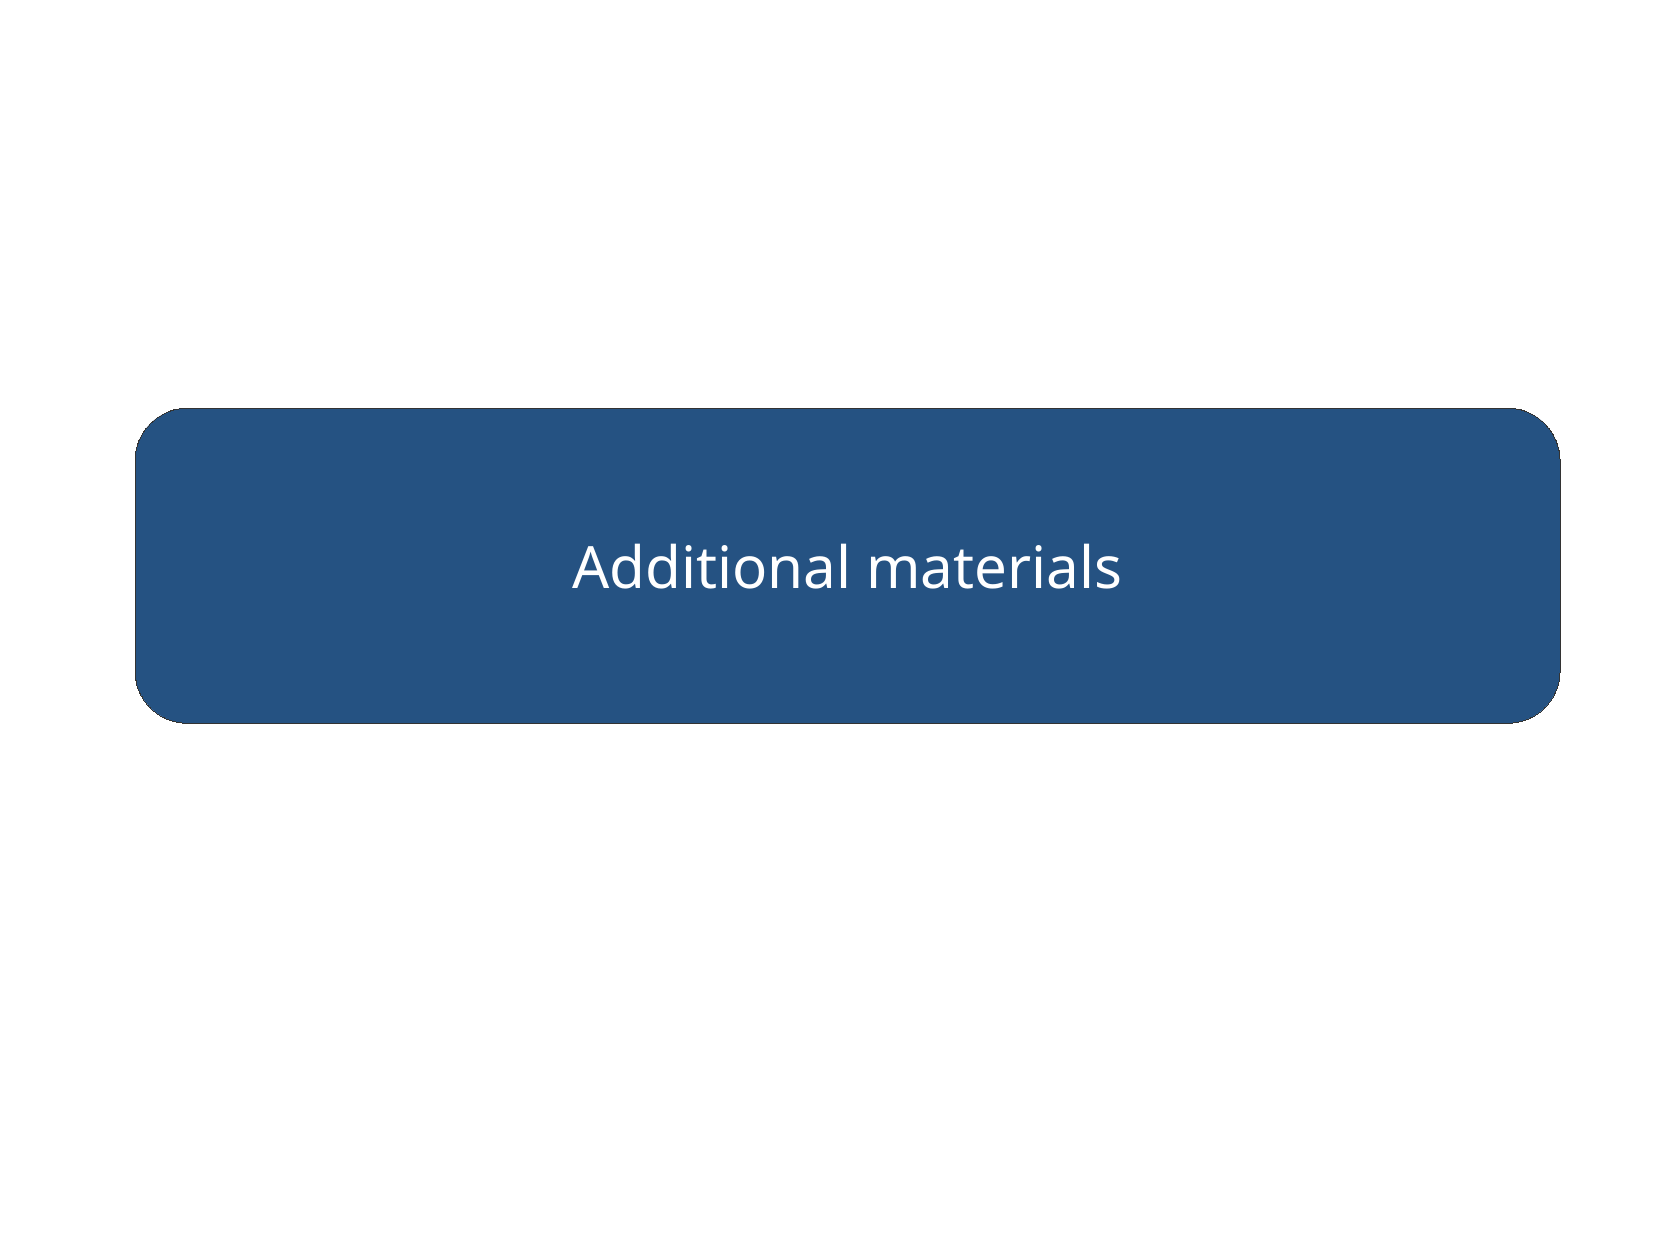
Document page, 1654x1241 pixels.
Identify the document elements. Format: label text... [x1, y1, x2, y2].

text_box Additional materials [135, 408, 1561, 724]
